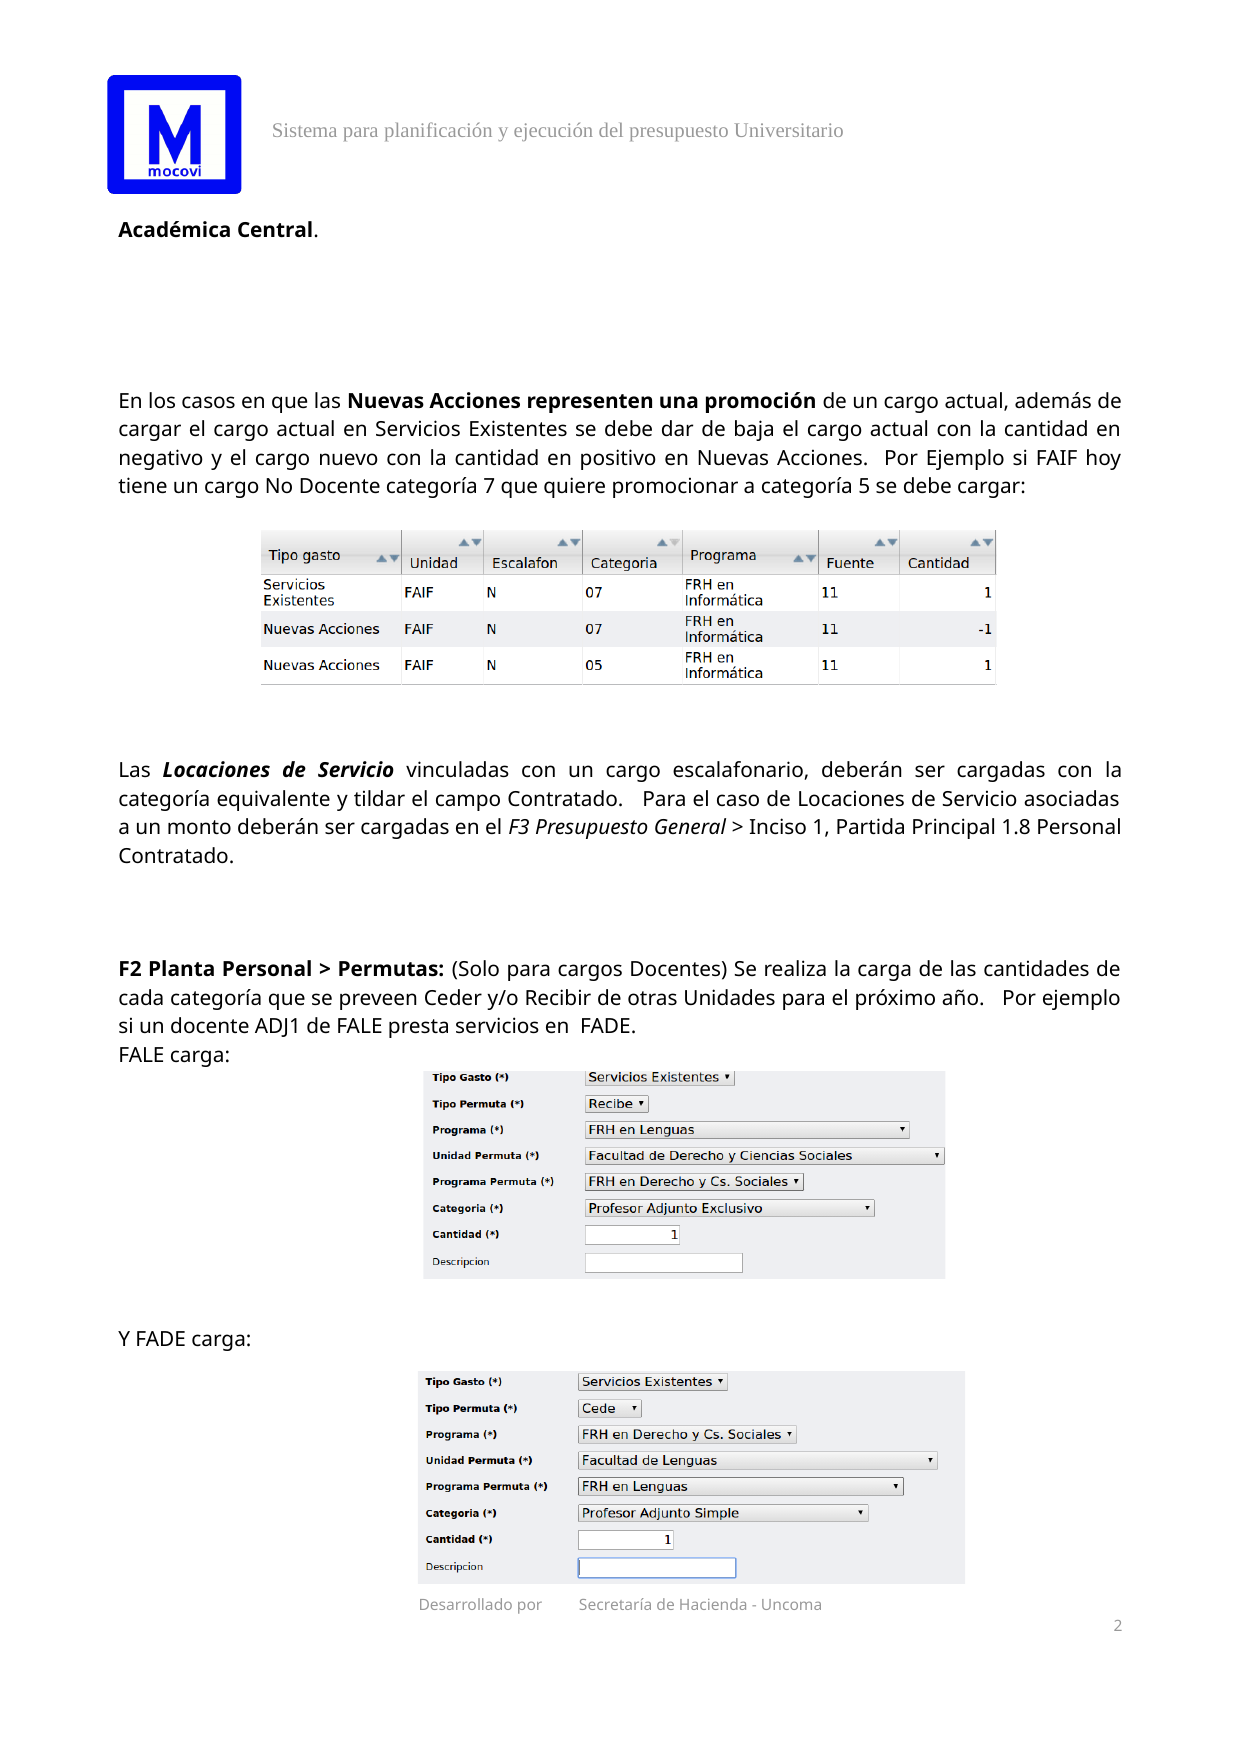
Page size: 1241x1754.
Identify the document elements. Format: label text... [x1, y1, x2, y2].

text FALE carga: [118, 1040, 1122, 1068]
picture [107, 75, 242, 194]
text En los casos en que las Nuevas Acciones representen una promoción de un cargo actual, además de cargar el cargo actual en Servicios Existentes se debe dar de baja el cargo actual con la cantidad en negativo y el cargo nuevo con la cantidad en positivo en Nuevas Acciones. Por Ejemplo si FAIF hoy tiene un cargo No Docente categoría 7 que quiere promocionar a categoría 5 se debe cargar: [118, 386, 1122, 499]
text Las Locaciones de Servicio vinculadas con un cargo escalafonario, deberán ser cargadas con la categoría equivalente y tildar el campo Contratado. Para el caso de Locaciones de Servicio asociadas a un monto deberán ser cargadas en el F3 Presupuesto General > Inciso 1, Partida Principal 1.8 Personal Contratado. [118, 755, 1122, 869]
text F2 Planta Personal > Permutas: (Solo para cargos Docentes) Se realiza la carga de las cantidades de cada categoría que se preveen Ceder y/o Recibir de otras Unidades para el próximo año. Por ejemplo si un docente ADJ1 de FALE presta servicios en FADE. [118, 954, 1122, 1040]
text Y FADE carga: [118, 1324, 1122, 1353]
picture [423, 1071, 946, 1279]
text Académica Central. [118, 215, 1122, 243]
picture [261, 530, 997, 685]
picture [417, 1371, 966, 1584]
